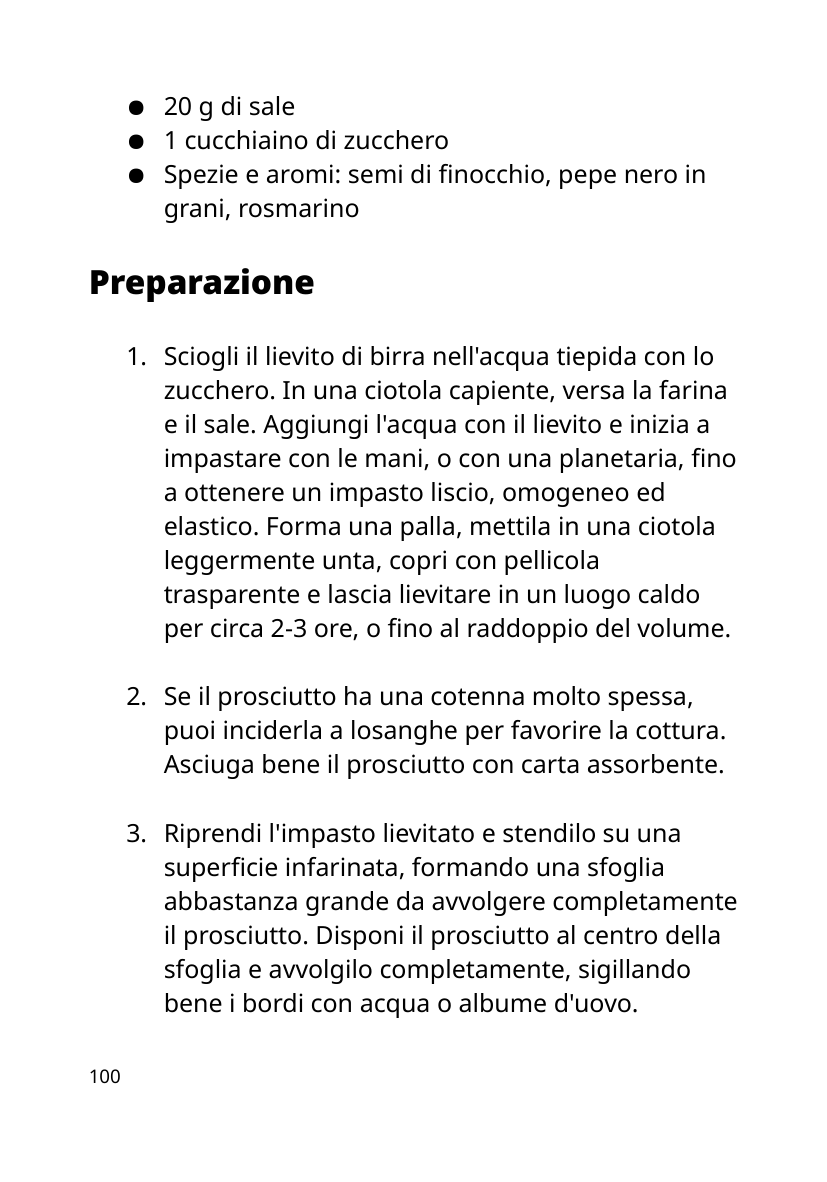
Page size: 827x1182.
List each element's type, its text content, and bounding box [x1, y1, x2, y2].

list 1 cucchiaino di zucchero [126, 123, 738, 157]
list 20 g di sale [126, 88, 738, 123]
list Riprendi l'impasto lievitato e stendilo su una superficie infarinata, formando una sfoglia abbastanza grande da avvolgere completamente il prosciutto. Disponi il prosciutto al centro della sfoglia e avvolgilo completamente, sigillando bene i bordi con acqua o albume d'uovo. [126, 815, 738, 1019]
list Spezie e aromi: semi di finocchio, pepe nero in grani, rosmarino [126, 157, 738, 225]
text Preparazione [88, 259, 732, 304]
list Sciogli il lievito di birra nell'acqua tiepida con lo zucchero. In una ciotola capiente, versa la farina e il sale. Aggiungi l'acqua con il lievito e inizia a impastare con le mani, o con una planetaria, fino a ottenere un impasto liscio, omogeneo ed elastico. Forma una palla, mettila in una ciotola leggermente unta, copri con pellicola trasparente e lascia lievitare in un luogo caldo per circa 2-3 ore, o fino al raddoppio del volume. [126, 338, 738, 645]
list Se il prosciutto ha una cotenna molto spessa, puoi inciderla a losanghe per favorire la cottura. Asciuga bene il prosciutto con carta assorbente. [126, 679, 738, 781]
